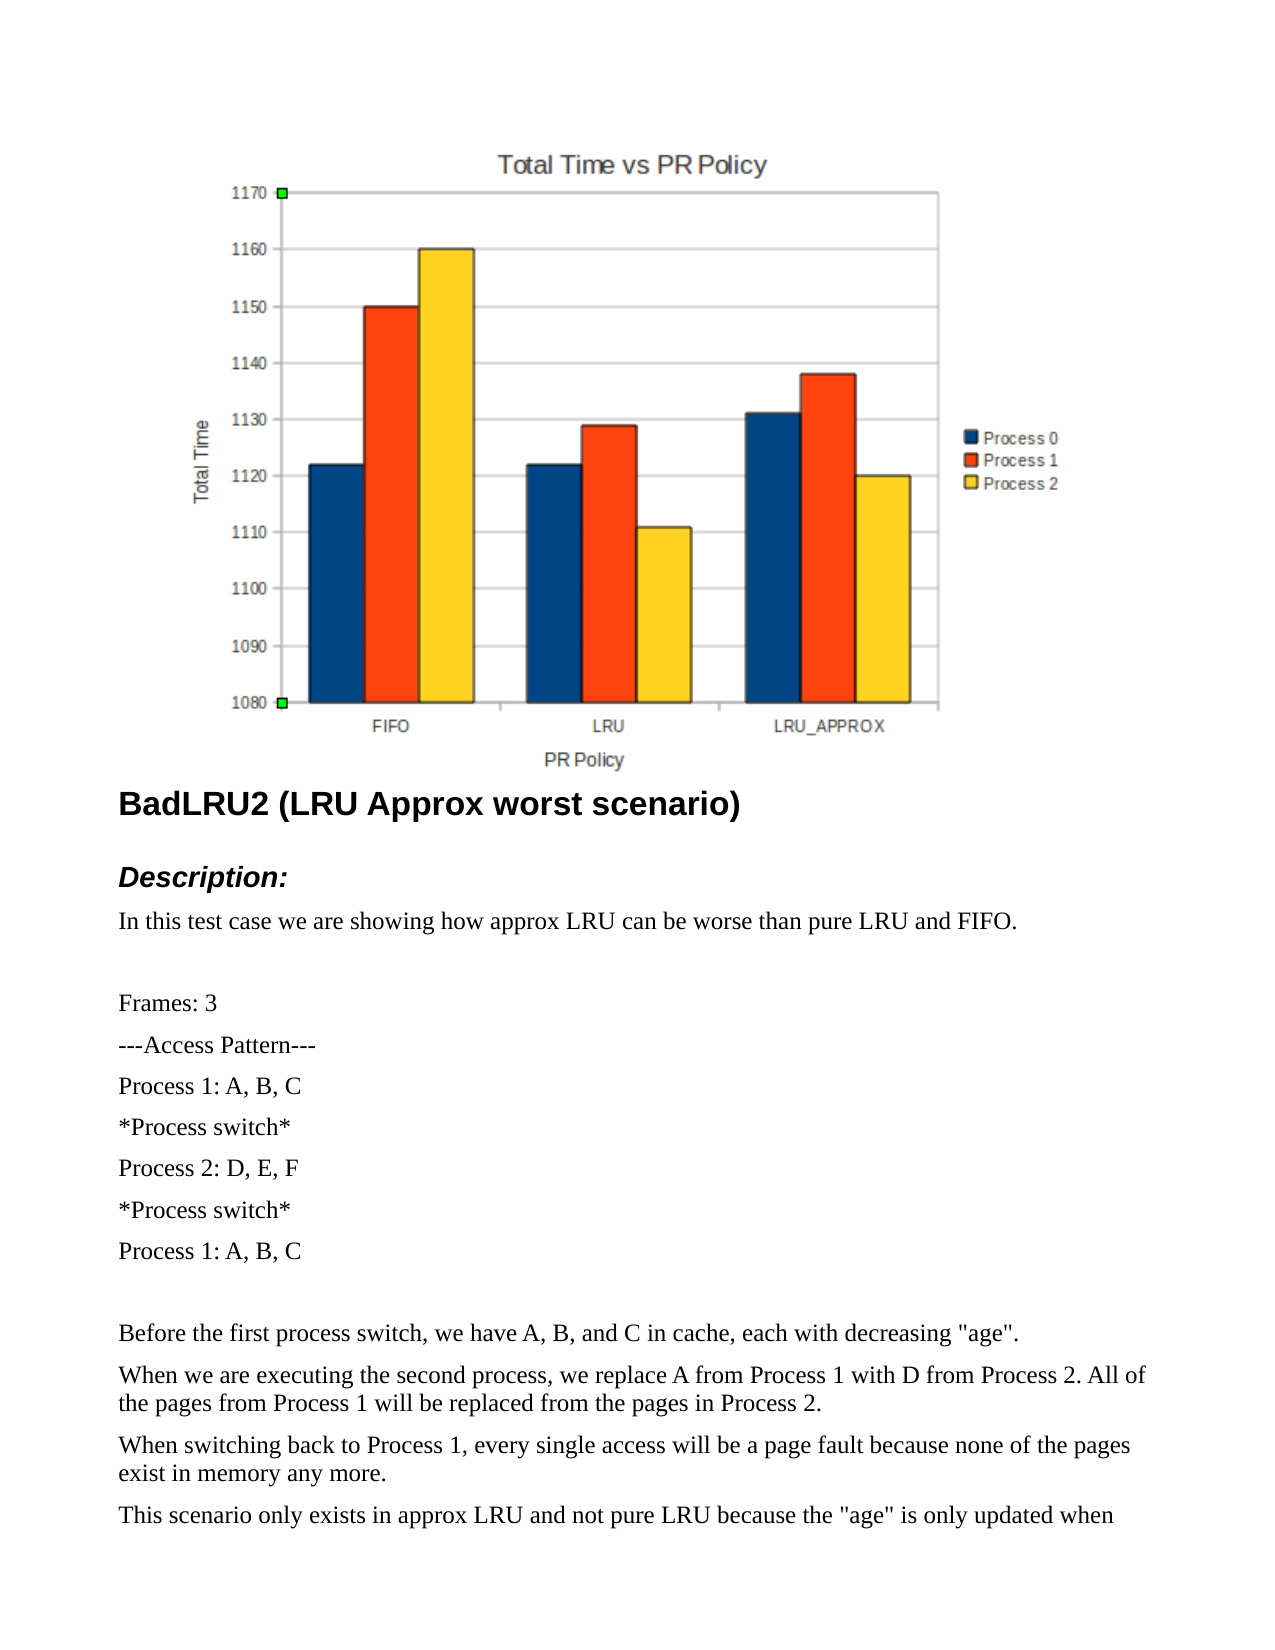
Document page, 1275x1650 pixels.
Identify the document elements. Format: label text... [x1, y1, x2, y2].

text In this test case we are showing how approx LRU can be worse than pure LRU and FIFO. [118, 906, 1157, 935]
text *Process switch* [118, 1195, 1157, 1223]
subtitle BadLRU2 (LRU Approx worst scenario) [118, 784, 1157, 822]
text ---Access Pattern--- [118, 1030, 1157, 1058]
text When switching back to Process 1, every single access will be a page fault because none of the pages exist in memory any more. [118, 1430, 1157, 1487]
text *Process switch* [118, 1112, 1157, 1141]
picture [177, 135, 1073, 784]
text Process 2: D, E, F [118, 1153, 1157, 1182]
text Before the first process switch, we have A, B, and C in cache, each with decreasing "age". [118, 1318, 1157, 1347]
text Process 1: A, B, C [118, 1236, 1157, 1265]
subtitle Description: [118, 860, 1157, 893]
text Process 1: A, B, C [118, 1071, 1157, 1100]
text Frames: 3 [118, 988, 1157, 1017]
text This scenario only exists in approx LRU and not pure LRU because the "age" is only updated when [118, 1500, 1157, 1528]
text When we are executing the second process, we replace A from Process 1 with D from Process 2. All of the pages from Process 1 will be replaced from the pages in Process 2. [118, 1360, 1157, 1417]
